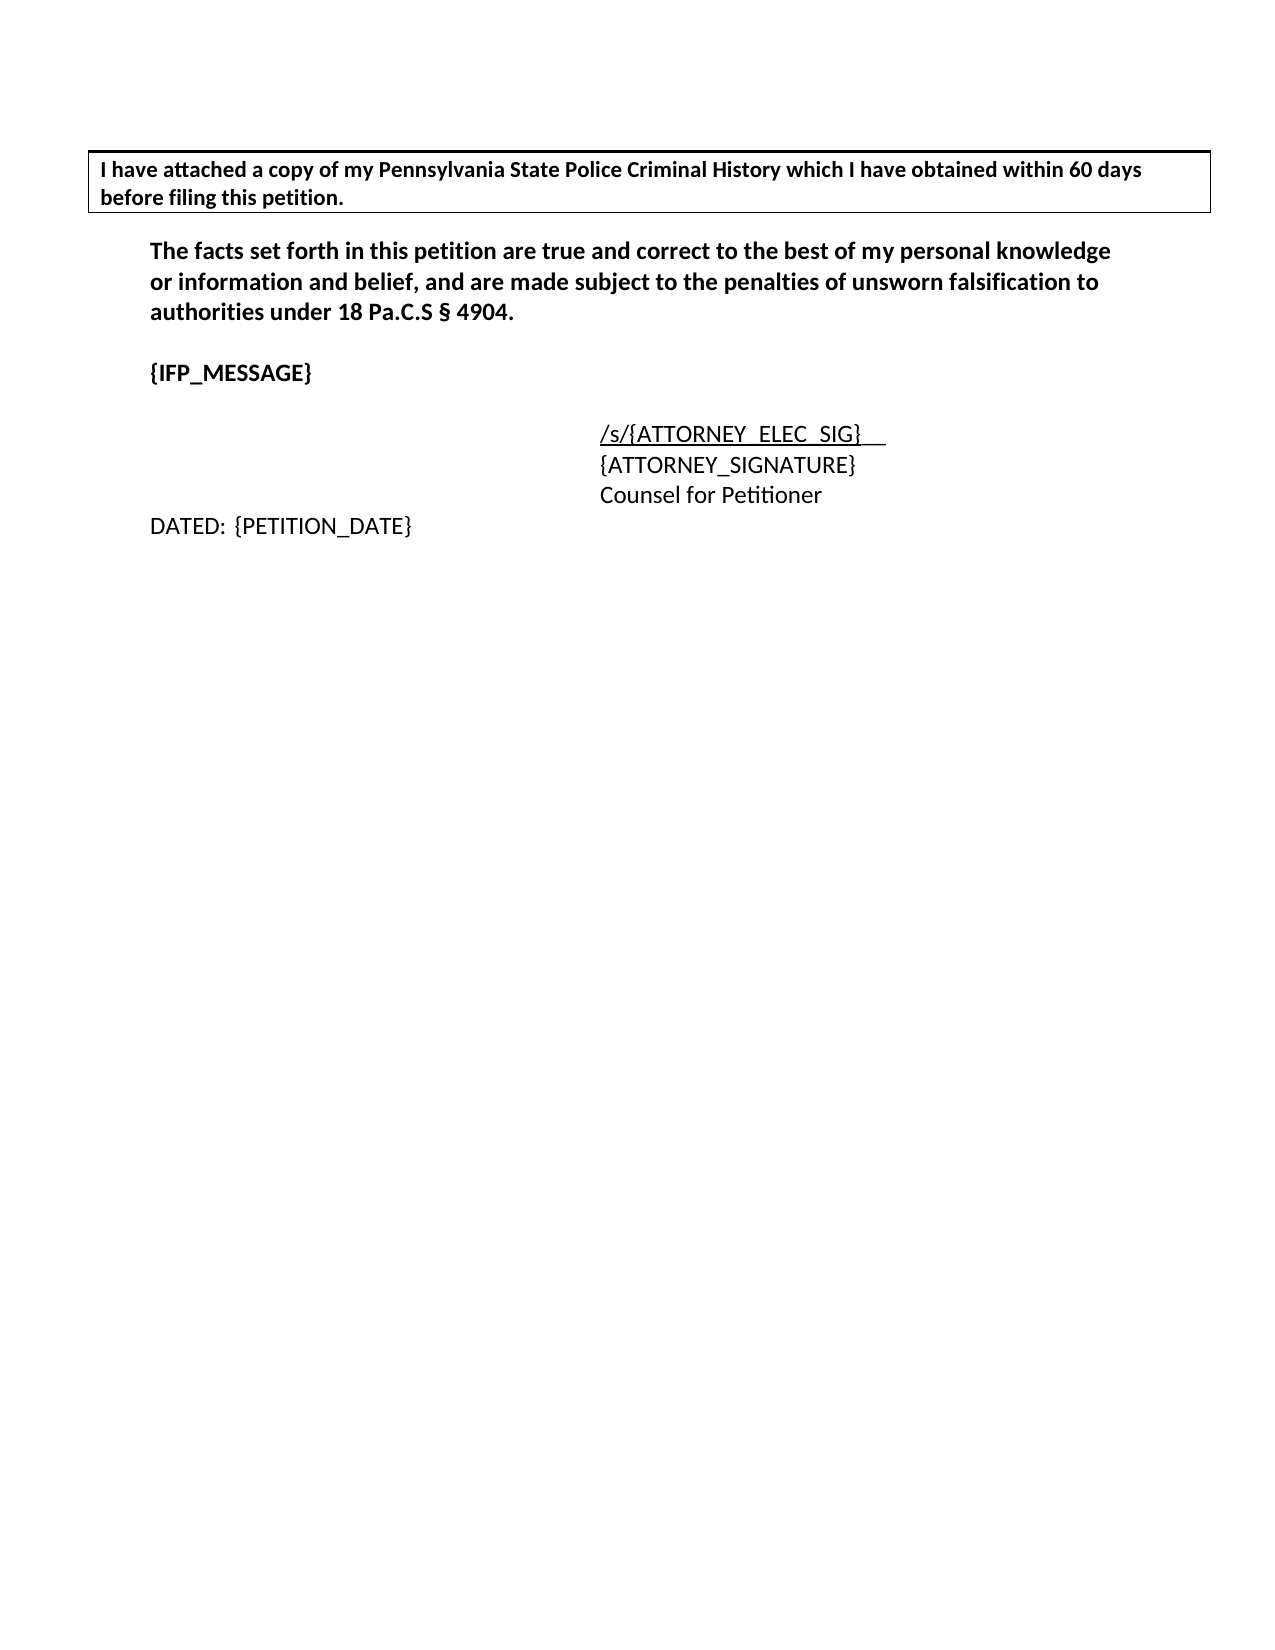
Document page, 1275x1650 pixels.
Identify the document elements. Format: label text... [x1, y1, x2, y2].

text {ATTORNEY_SIGNATURE} [150, 449, 1125, 479]
text Counsel for Petitioner [150, 479, 1125, 510]
text The facts set forth in this petition are true and correct to the best of my personal knowledge or information and belief, and are made subject to the penalties of unsworn falsification to authorities under 18 Pa.C.S § 4904. [150, 235, 1117, 327]
text /s/{ATTORNEY_ELEC_SIG}__ [150, 418, 1125, 449]
text DATED: {PETITION_DATE} [150, 510, 1125, 541]
table_cell I have attached a copy of my Pennsylvania State Police Criminal History which I have obtained within 60 days before filing this petition. [89, 153, 1210, 212]
text {IFP_MESSAGE} [150, 357, 1125, 388]
